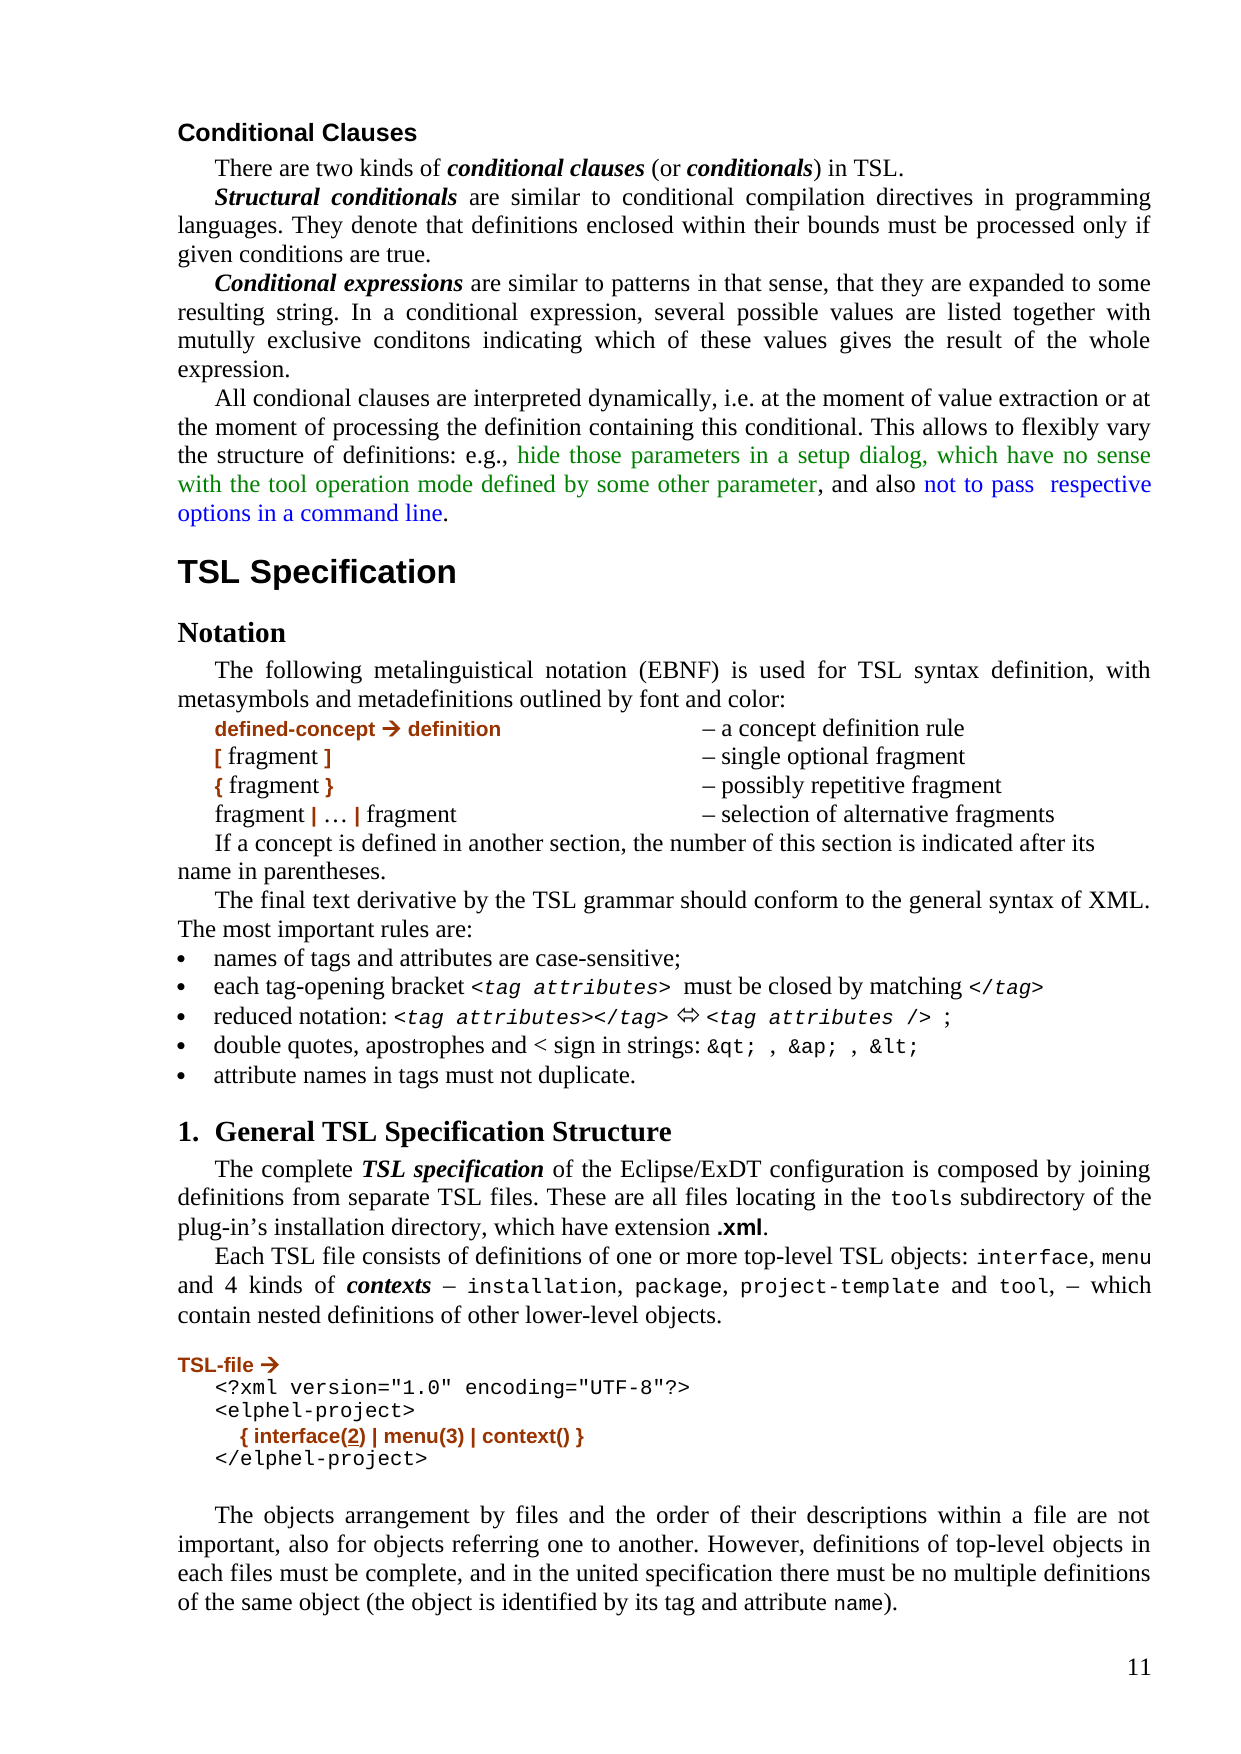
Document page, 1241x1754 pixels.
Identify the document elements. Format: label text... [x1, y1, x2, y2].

text Structural conditionals are similar to conditional compilation directives in programming languages. They denote that definitions enclosed within their bounds must be processed only if given conditions are true. [177, 182, 1152, 268]
text All condional clauses are interpreted dynamically, i.e. at the moment of value extraction or at the moment of processing the definition containing this conditional. This allows to flexibly vary the structure of definitions: e.g., hide those parameters in a setup dialog, which have no sense with the tool operation mode defined by some other parameter, and also not to pass respective options in a command line. [177, 383, 1152, 527]
list each tag-opening bracket <tag attributes> must be closed by matching </tag> [177, 971, 1152, 1001]
list reduced notation: <tag attributes></tag>  <tag attributes /> ; [177, 1001, 1152, 1031]
text If a concept is defined in another section, the number of this section is indicated after its name in parentheses. [177, 828, 1152, 885]
subtitle TSL Specification [177, 552, 1152, 590]
text </elphel-project> [177, 1448, 1152, 1472]
text There are two kinds of conditional clauses (or conditionals) in TSL. [177, 153, 1152, 182]
text The final text derivative by the TSL grammar should conform to the general syntax of XML. The most important rules are: [177, 885, 1152, 943]
list attribute names in tags must not duplicate. [177, 1060, 1152, 1089]
text The following metalinguistical notation (EBNF) is used for TSL syntax definition, with metasymbols and metadefinitions outlined by font and color: [177, 655, 1152, 713]
text Conditional expressions are similar to patterns in that sense, that they are expanded to some resulting string. In a conditional expression, several possible values are listed together with mutully exclusive conditons indicating which of these values gives the result of the whole expression. [177, 268, 1152, 383]
text TSL-file  [177, 1353, 1152, 1377]
text Each TSL file consists of definitions of one or more top-level TSL objects: interface, menu and 4 kinds of contexts – installation, package, project-template and tool, – which contain nested definitions of other lower-level objects. [177, 1241, 1152, 1329]
text The complete TSL specification of the Eclipse/ExDT configuration is composed by joining definitions from separate TSL files. These are all files locating in the tools subdirectory of the plug-in’s installation directory, which have extension .xml. [177, 1154, 1152, 1241]
text fragment | … | fragment – selection of alternative fragments [177, 799, 1152, 828]
list double quotes, apostrophes and < sign in strings: &qt; , &ap; , &lt; [177, 1031, 1152, 1060]
text The objects arrangement by files and the order of their descriptions within a file are not important, also for objects referring one to another. However, definitions of top-level objects in each files must be complete, and in the united specification there must be no multiple definitions of the same object (the object is identified by its tag and attribute name). [177, 1500, 1152, 1616]
subtitle General TSL Specification Structure [177, 1114, 1152, 1147]
text { interface(2) | menu(3) | context() } [177, 1424, 1152, 1448]
text [ fragment ] – single optional fragment [177, 741, 1152, 770]
text <?xml version="1.0" encoding="UTF-8"?> [177, 1377, 1152, 1400]
list names of tags and attributes are case-sensitive; [177, 943, 1152, 971]
text { fragment } – possibly repetitive fragment [177, 770, 1152, 799]
text <elphel-project> [177, 1400, 1152, 1424]
text defined-concept  definition – a concept definition rule [177, 713, 1152, 741]
subtitle Notation [177, 615, 1152, 649]
subtitle Conditional Clauses [177, 118, 1152, 147]
